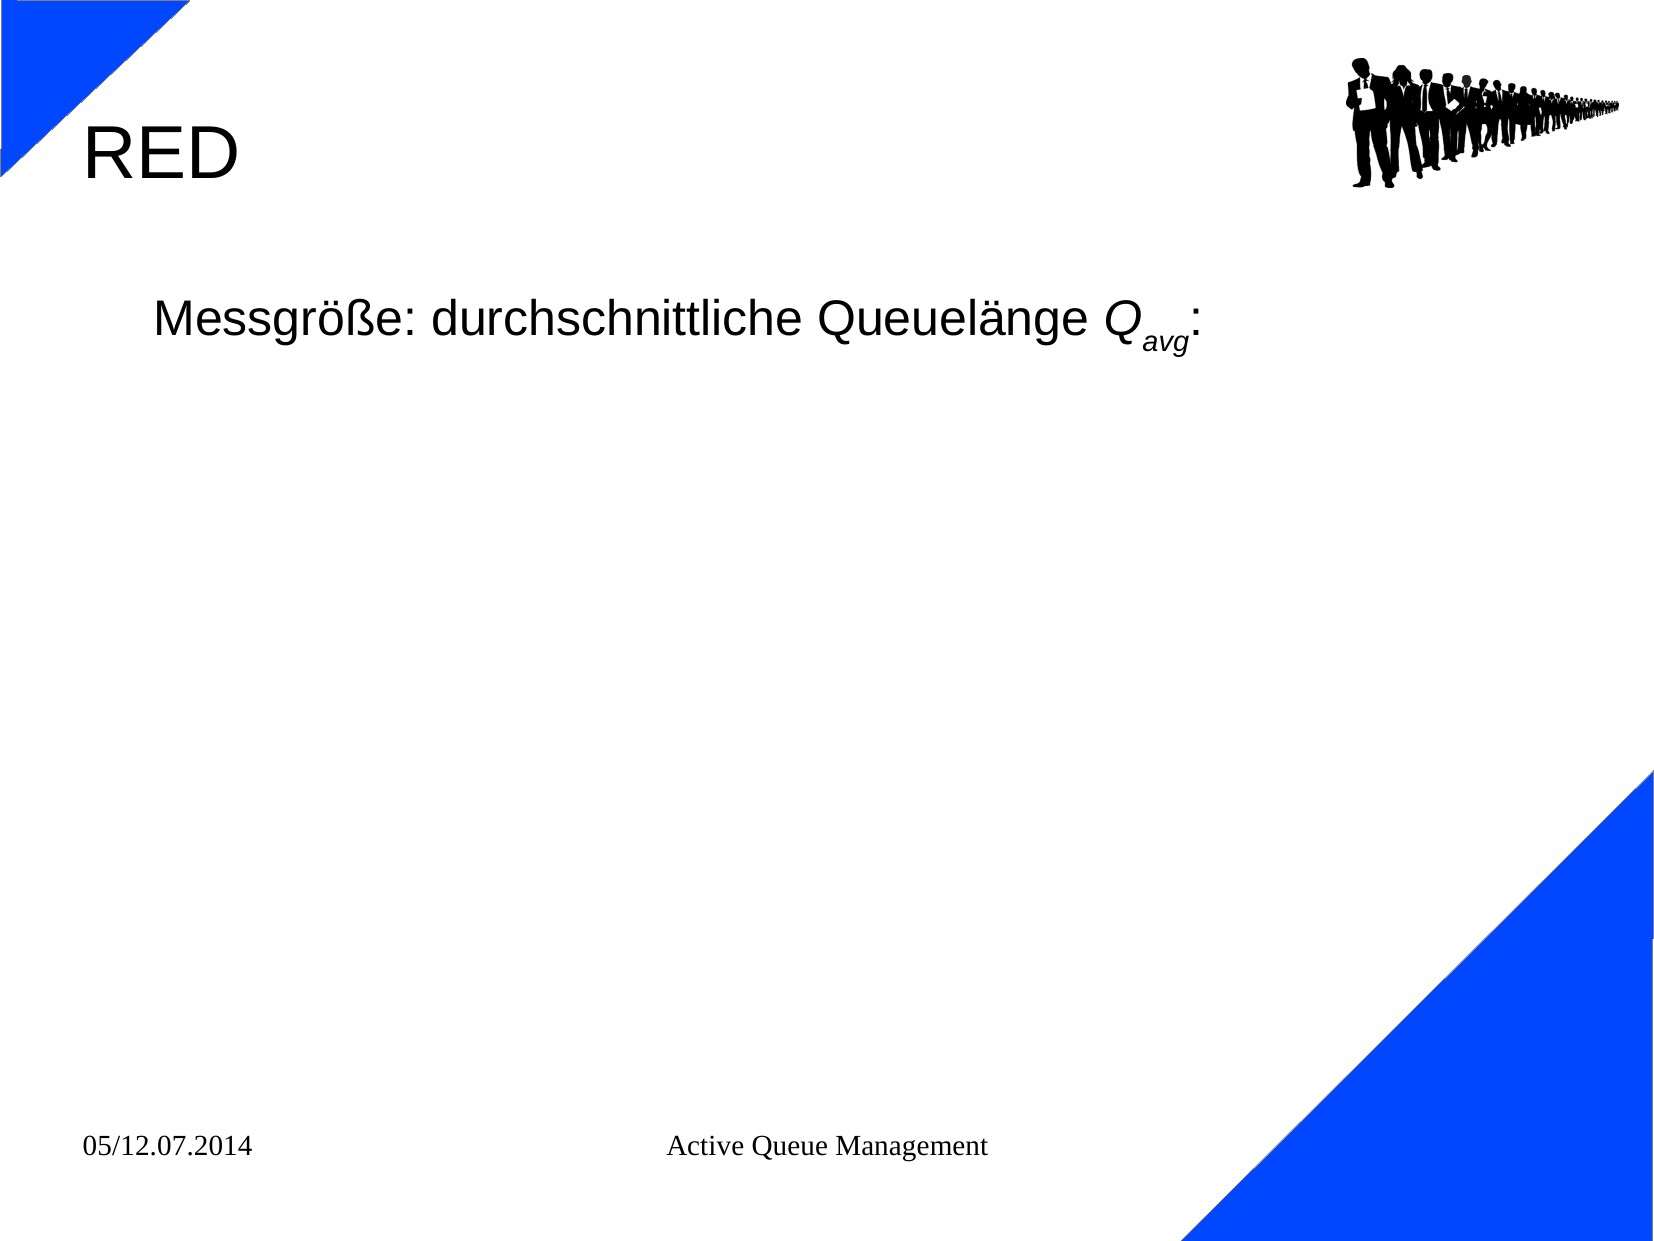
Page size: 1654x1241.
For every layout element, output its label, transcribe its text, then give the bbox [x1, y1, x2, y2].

title RED [82, 49, 1571, 257]
list Messgröße: durchschnittliche Queuelänge Qavg: [82, 290, 1571, 1109]
text_box [0, 0, 190, 177]
picture [1346, 58, 1619, 188]
text_box [1180, 770, 1654, 1241]
